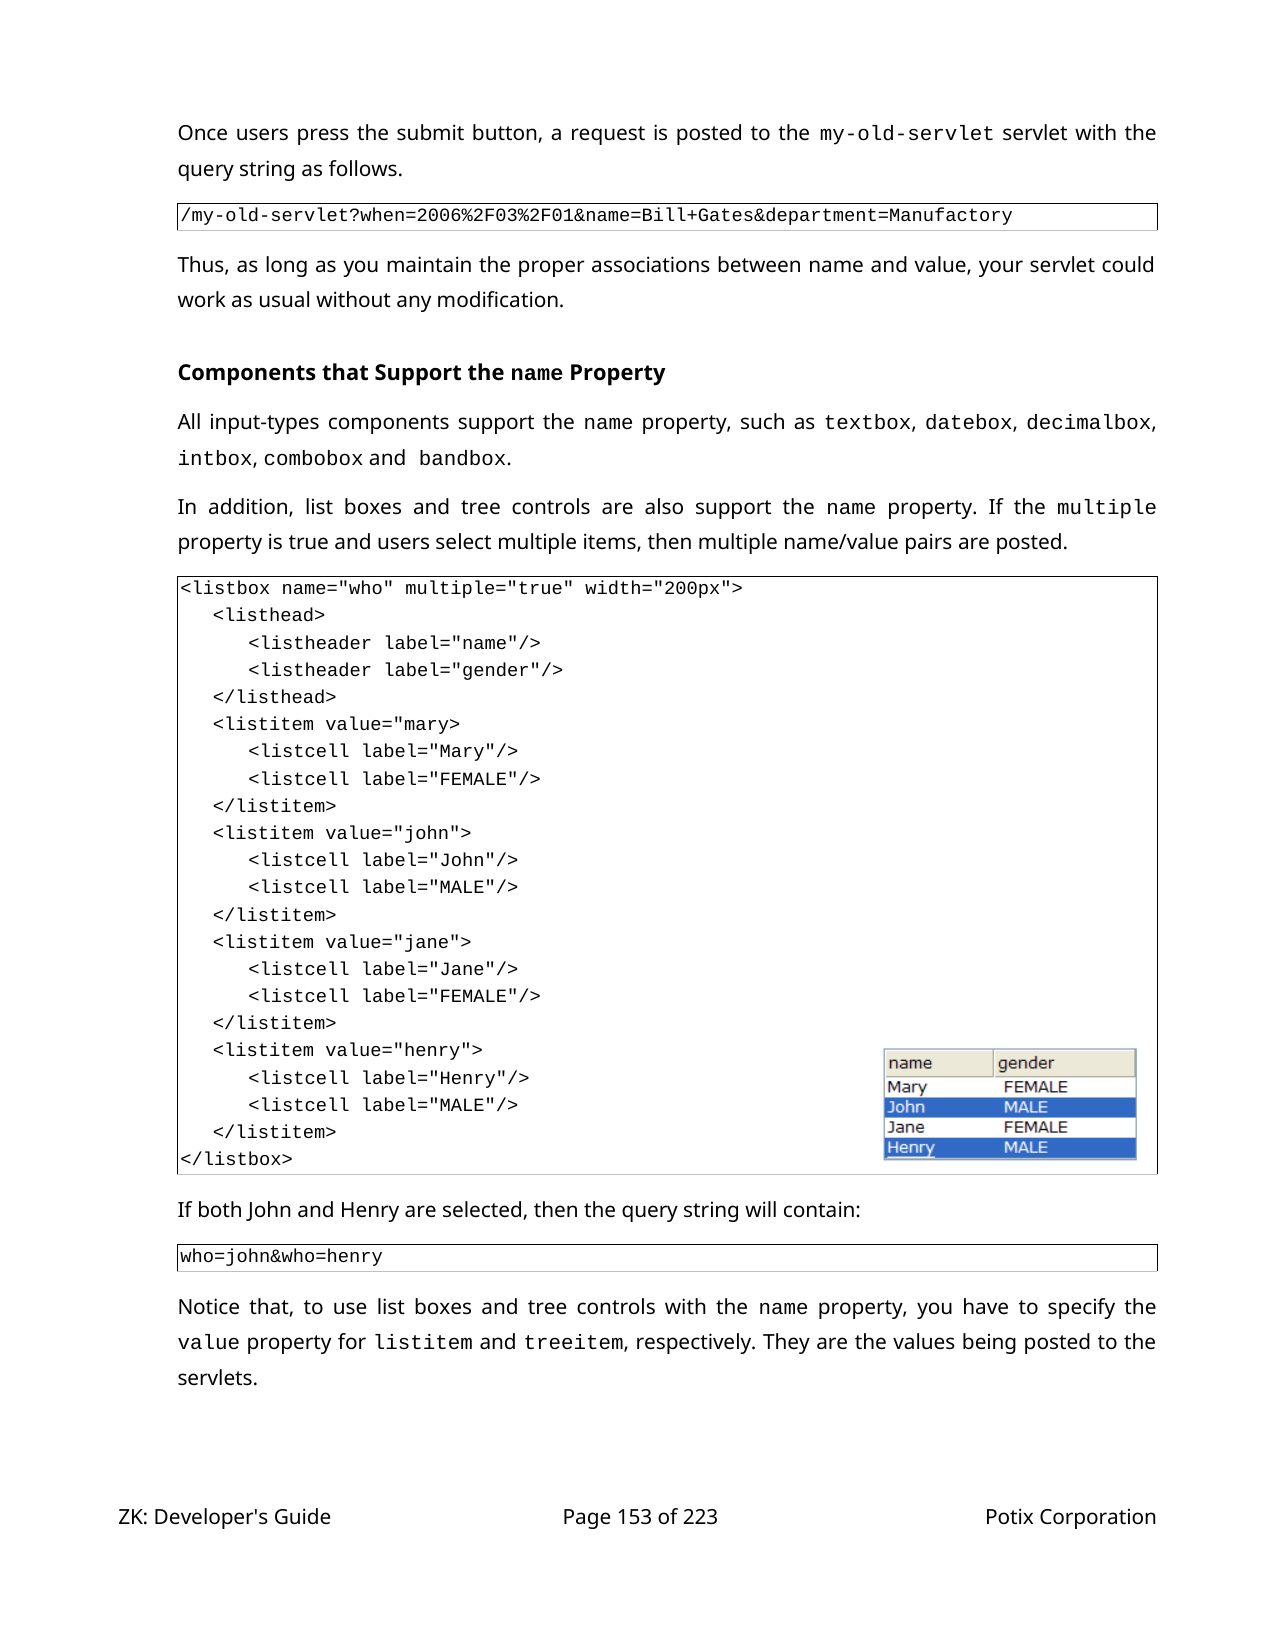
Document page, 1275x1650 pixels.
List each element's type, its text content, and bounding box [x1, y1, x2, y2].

text <listcell label="FEMALE"/> [178, 766, 1157, 791]
text <listcell label="MALE"/> [178, 1093, 880, 1117]
text <listitem value="henry"> [178, 1038, 1157, 1063]
text <listitem value="john"> [178, 821, 1157, 845]
picture [880, 1046, 1142, 1163]
text </listitem> [178, 794, 1157, 818]
text <listcell label="Jane"/> [178, 957, 1157, 981]
text <listheader label="name"/> [178, 631, 1157, 655]
text </listbox> [178, 1147, 1157, 1174]
text <listhead> [178, 603, 1157, 628]
text [1142, 1120, 1157, 1144]
text </listitem> [178, 1011, 1157, 1035]
text <listcell label="Mary"/> [178, 739, 1157, 763]
text <listcell label="John"/> [178, 848, 1157, 872]
text <listcell label="MALE"/> [178, 875, 1157, 899]
text Once users press the submit button, a request is posted to the my-old-servlet servlet with the query string as follows. [177, 118, 1157, 182]
text All input-types components support the name property, such as textbox, datebox, decimalbox, intbox, combobox and bandbox. [177, 407, 1157, 471]
text </listitem> [178, 1120, 880, 1144]
subtitle Components that Support the name Property [177, 356, 1157, 386]
text <listitem value="jane"> [178, 929, 1157, 954]
text In addition, list boxes and tree controls are also support the name property. If the multiple property is true and users select multiple items, then multiple name/value pairs are posted. [177, 492, 1157, 556]
text <listcell label="FEMALE"/> [178, 984, 1157, 1008]
text </listitem> [178, 902, 1157, 927]
text /my-old-servlet?when=2006%2F03%2F01&name=Bill+Gates&department=Manufactory [178, 204, 1157, 230]
text If both John and Henry are selected, then the query string will contain: [177, 1195, 1157, 1223]
text </listhead> [178, 685, 1157, 709]
text Thus, as long as you maintain the proper associations between name and value, your servlet could work as usual without any modification. [177, 250, 1157, 314]
text <listbox name="who" multiple="true" width="200px"> [178, 577, 1157, 600]
text Notice that, to use list boxes and tree controls with the name property, you have to specify the value property for listitem and treeitem, respectively. They are the values being posted to the servlets. [177, 1292, 1157, 1391]
text <listitem value="mary> [178, 712, 1157, 736]
text who=john&who=henry [178, 1245, 1157, 1271]
text <listheader label="gender"/> [178, 658, 1157, 682]
text <listcell label="Henry"/> [178, 1066, 880, 1090]
